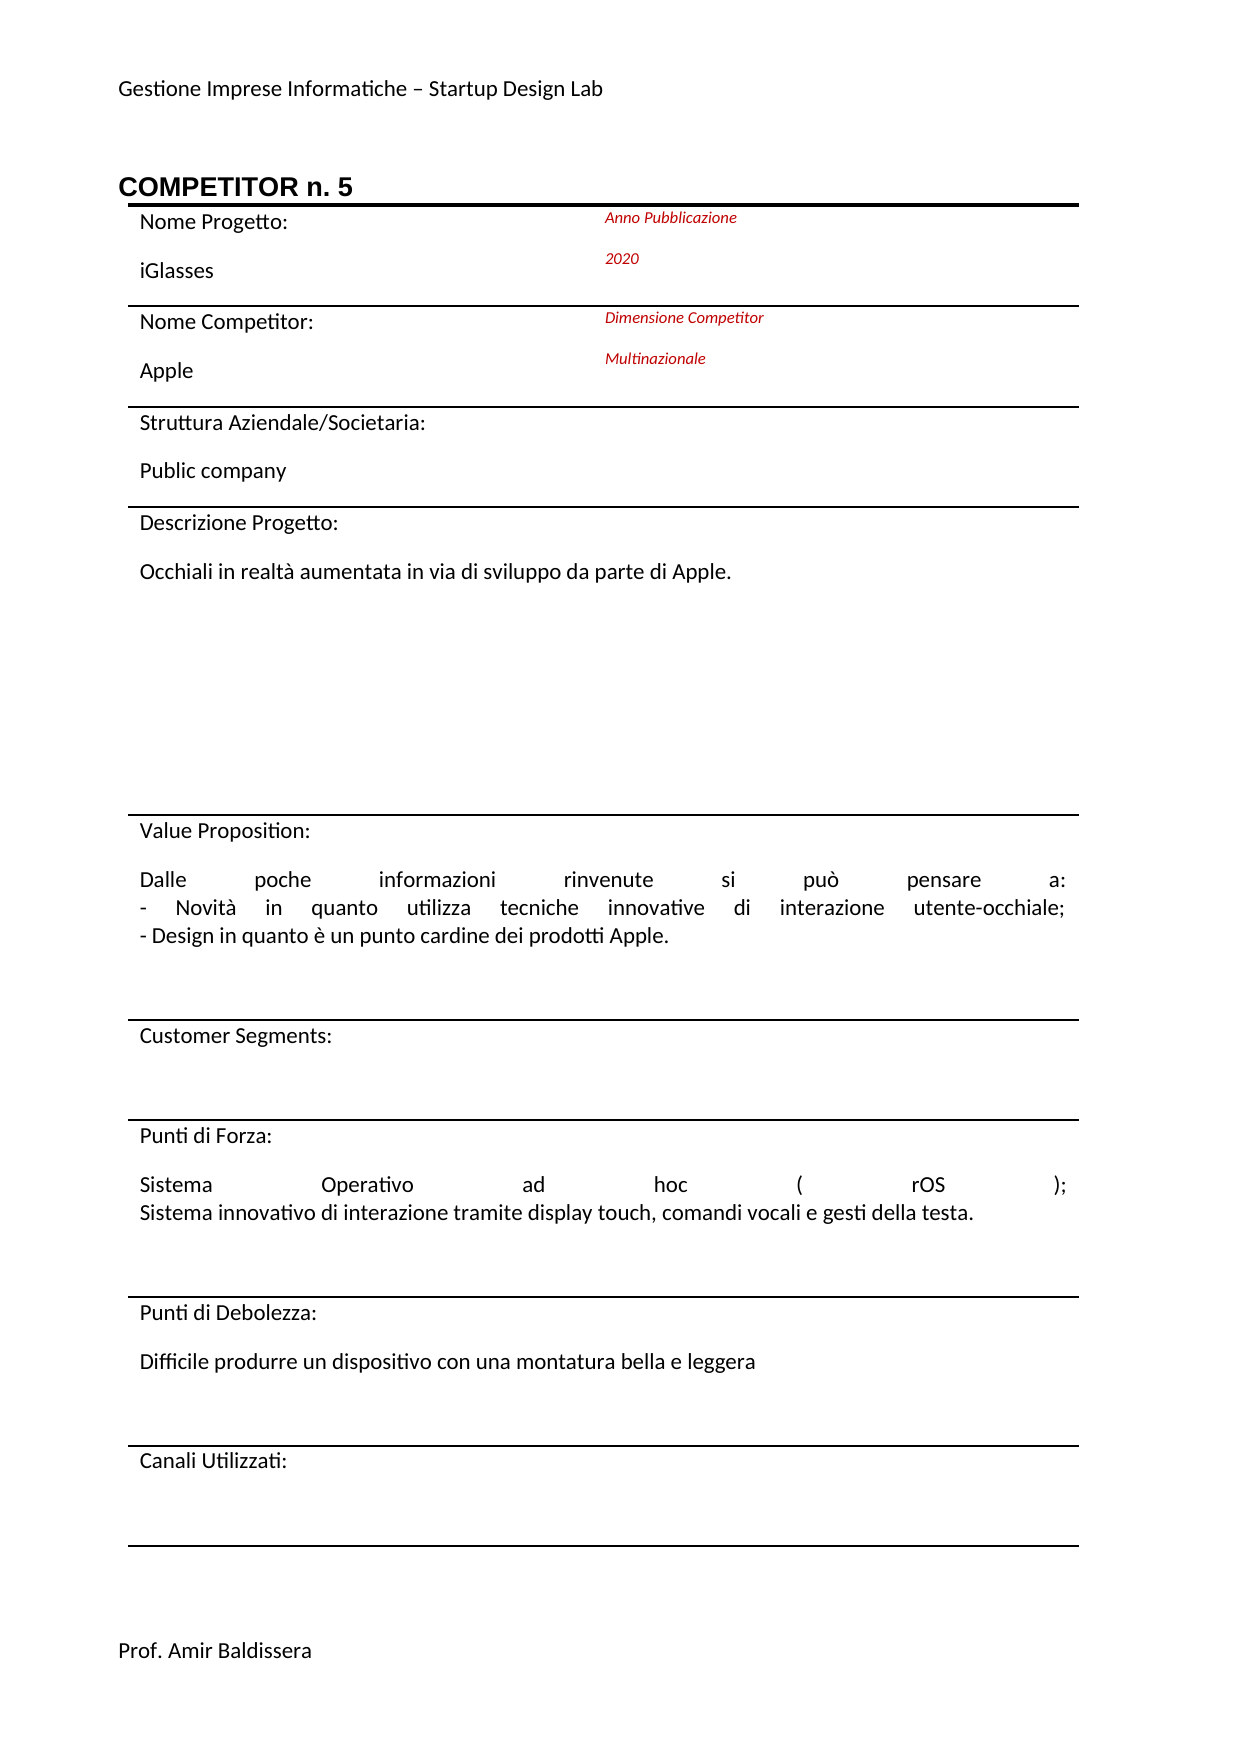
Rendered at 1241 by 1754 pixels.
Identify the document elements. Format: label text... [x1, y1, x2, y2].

table_cell Struttura Aziendale/Societaria: Public company [128, 408, 1078, 506]
subtitle COMPETITOR n. 5 [118, 171, 1122, 203]
table_cell Dimensione Competitor Multinazionale [594, 307, 1078, 406]
table_cell Punti di Debolezza: Difficile produrre un dispositivo con una montatura bella e leggera [128, 1298, 1078, 1444]
table_cell Value Proposition: Dalle poche informazioni rinvenute si può pensare a: - Novità in quanto utilizza tecniche innovative di interazione utente-occhiale; - Design in quanto è un punto cardine dei prodotti Apple. [128, 816, 1078, 1019]
table_header Nome Progetto: iGlasses [128, 207, 593, 305]
table_cell Descrizione Progetto: Occhiali in realtà aumentata in via di sviluppo da parte di Apple. [128, 508, 1078, 814]
table_header Anno Pubblicazione 2020 [594, 207, 1078, 305]
table_cell Canali Utilizzati: [128, 1447, 1078, 1545]
table_cell Customer Segments: [128, 1021, 1078, 1119]
table_cell Punti di Forza: Sistema Operativo ad hoc ( rOS ); Sistema innovativo di interazione tramite display touch, comandi vocali e gesti della testa. [128, 1121, 1078, 1296]
table_cell Nome Competitor: Apple [128, 307, 593, 406]
